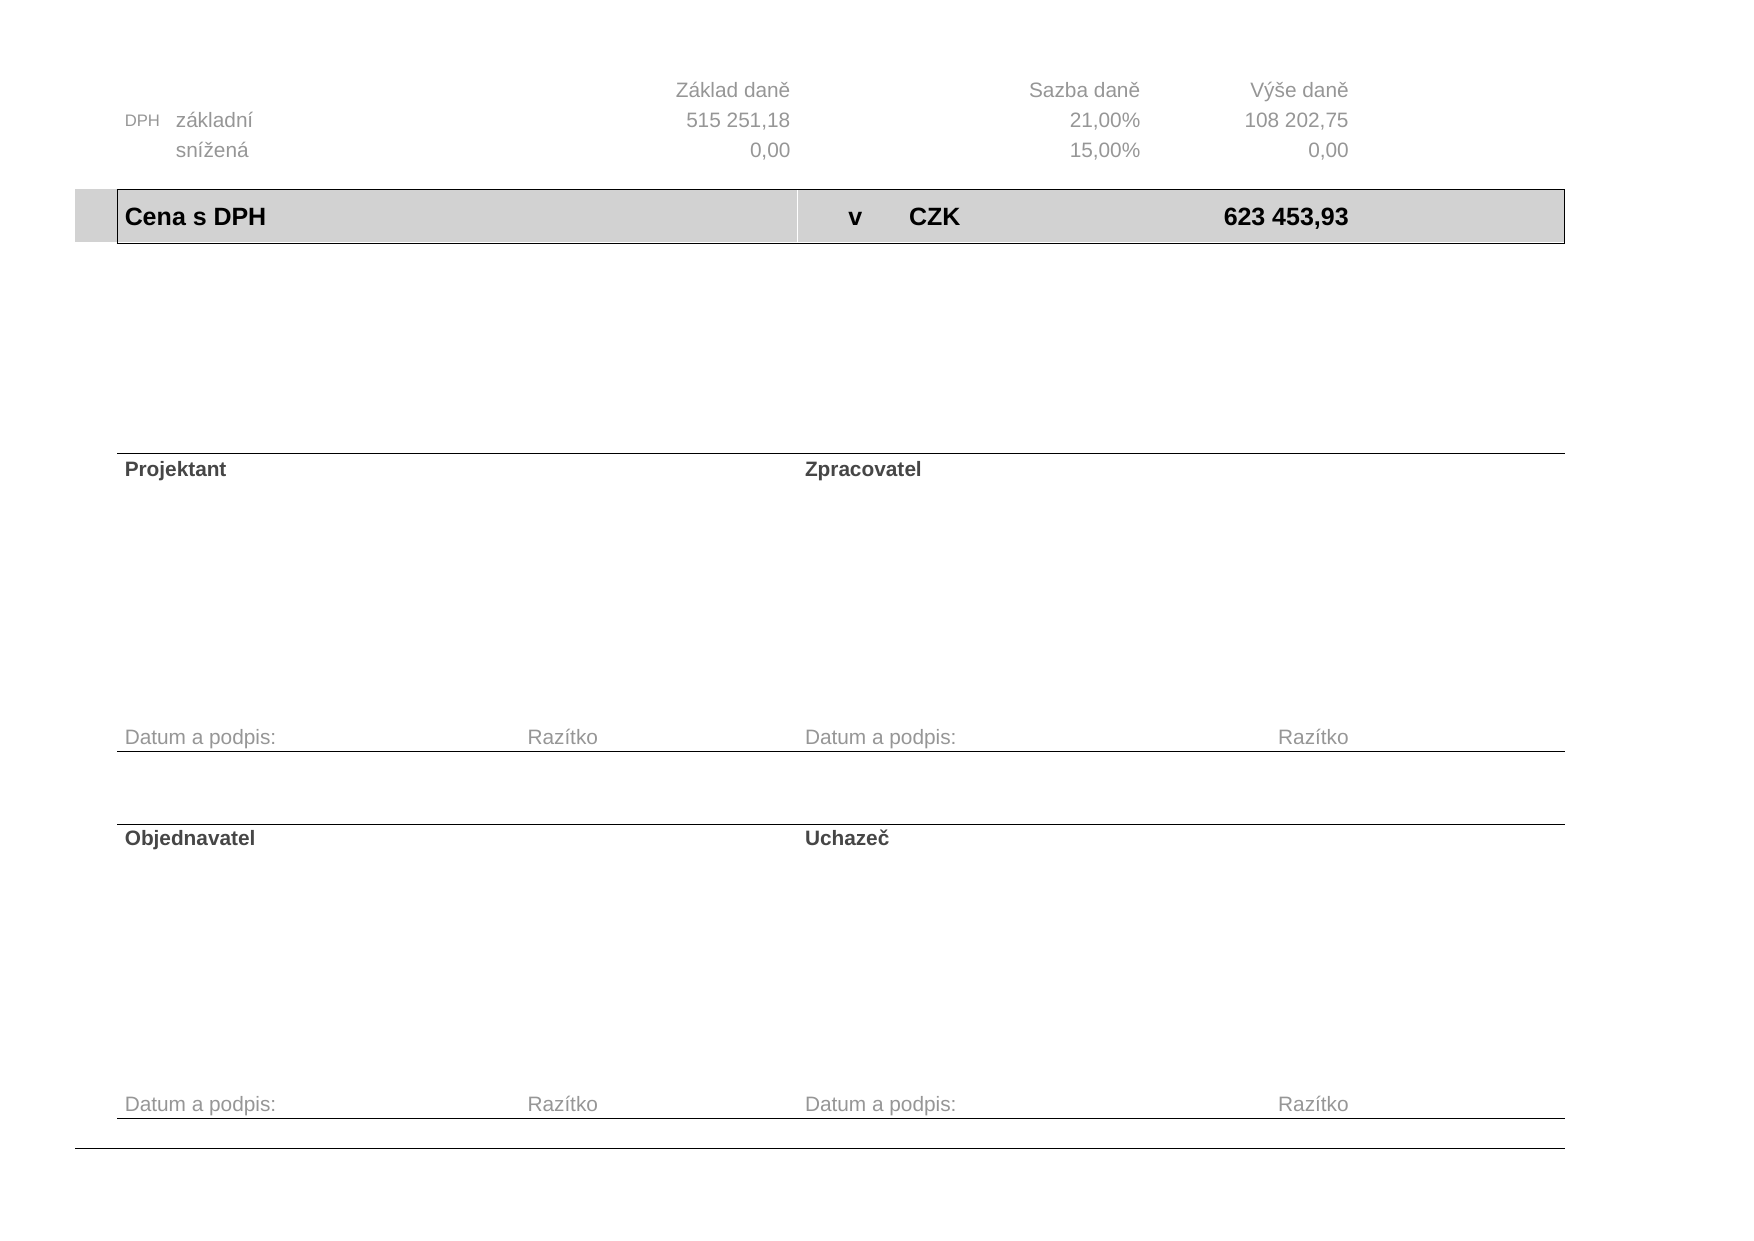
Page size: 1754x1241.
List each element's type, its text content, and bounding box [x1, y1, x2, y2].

table_cell [1356, 850, 1564, 874]
table_cell [117, 75, 168, 105]
table_cell [328, 1119, 797, 1148]
table_cell [1356, 303, 1564, 333]
table_cell [1356, 724, 1564, 751]
table_cell [117, 303, 168, 333]
table_cell [1356, 899, 1564, 922]
table_cell [168, 1119, 328, 1148]
table_cell [117, 508, 168, 531]
table_cell [869, 1019, 1000, 1043]
table_cell [798, 508, 869, 531]
table_cell [1000, 531, 1147, 556]
table_cell [75, 923, 117, 947]
table_cell [75, 971, 117, 995]
table_cell [869, 244, 1000, 273]
table_cell [117, 947, 168, 971]
table_cell [117, 423, 168, 453]
table_cell [1356, 1091, 1564, 1117]
table_cell 0,00 [1147, 135, 1356, 165]
table_cell [328, 165, 797, 189]
table_cell [1356, 700, 1564, 724]
table_cell [1000, 363, 1147, 393]
table_cell [328, 531, 797, 556]
table_cell [328, 333, 797, 363]
table_cell [168, 363, 328, 393]
table_cell DPH [117, 105, 168, 135]
table_cell [1147, 850, 1356, 874]
table_cell [328, 508, 797, 531]
table_cell [1356, 333, 1564, 363]
table_cell [1356, 105, 1564, 135]
table_cell [75, 1067, 117, 1091]
table_cell [328, 652, 797, 676]
table_cell [328, 604, 797, 628]
table_cell [1000, 676, 1147, 700]
table_cell [328, 628, 797, 652]
table_cell Razítko [1147, 724, 1356, 751]
table_cell [75, 947, 117, 971]
table_cell [798, 363, 869, 393]
table_cell [798, 423, 869, 453]
table_cell [1000, 333, 1147, 363]
table_cell [1147, 483, 1356, 507]
table_cell [168, 850, 328, 874]
table_cell [328, 190, 797, 242]
table_cell [328, 483, 797, 507]
table_cell [117, 676, 168, 700]
table_cell [869, 874, 1000, 898]
table_cell [168, 303, 328, 333]
table_cell [1356, 752, 1564, 776]
table_cell [117, 363, 168, 393]
table_cell [798, 135, 869, 165]
table_cell [1356, 454, 1564, 483]
table_cell [75, 776, 117, 800]
table_cell [798, 947, 869, 971]
table_cell [1000, 604, 1147, 628]
table_cell [168, 652, 328, 676]
table_cell [798, 244, 869, 273]
table_cell [798, 652, 869, 676]
table_cell [75, 135, 117, 165]
table_cell [1000, 1019, 1147, 1043]
table_cell [798, 333, 869, 363]
table_cell [1000, 483, 1147, 507]
table_cell [1147, 995, 1356, 1019]
table_cell [328, 825, 797, 850]
table_cell [1356, 483, 1564, 507]
table_cell [328, 363, 797, 393]
table_cell 108 202,75 [1147, 105, 1356, 135]
table_cell [1147, 628, 1356, 652]
table_cell [869, 752, 1000, 776]
table_cell [328, 923, 797, 947]
table_cell [75, 363, 117, 393]
table_cell [869, 165, 1000, 189]
table_cell [798, 923, 869, 947]
table_cell [1000, 700, 1147, 724]
table_cell [798, 776, 869, 800]
table_cell [1356, 1043, 1564, 1067]
table_cell [168, 580, 328, 604]
table_cell [75, 751, 117, 776]
table_cell [1147, 874, 1356, 898]
table_cell [168, 628, 328, 652]
table_cell [1000, 995, 1147, 1019]
table_cell [1356, 75, 1564, 105]
table_cell [75, 824, 117, 850]
table_cell [117, 700, 168, 724]
table_cell [328, 303, 797, 333]
table_cell [75, 700, 117, 724]
table_cell [1356, 580, 1564, 604]
table_cell [798, 995, 869, 1019]
table_cell [328, 700, 797, 724]
table_cell [1000, 899, 1147, 922]
table_cell Základ daně [328, 75, 797, 105]
table_cell [168, 423, 328, 453]
table_cell [1147, 423, 1356, 453]
table_cell [1147, 556, 1356, 579]
table_cell v [798, 190, 869, 242]
table_cell [798, 273, 869, 303]
table_cell [117, 531, 168, 556]
table_cell [75, 850, 117, 874]
table_cell [168, 874, 328, 898]
table_cell [869, 923, 1000, 947]
table_cell [1356, 1119, 1564, 1148]
table_cell [1000, 971, 1147, 995]
table_cell [328, 874, 797, 898]
table_cell [168, 1019, 328, 1043]
table_cell 515 251,18 [328, 105, 797, 135]
table_cell 15,00% [1000, 135, 1147, 165]
table_cell [869, 676, 1000, 700]
table_cell [328, 1067, 797, 1091]
table_cell [1147, 800, 1356, 824]
table_cell [1147, 244, 1356, 273]
table_cell [869, 1119, 1000, 1148]
table_cell [798, 1119, 869, 1148]
table_cell [168, 923, 328, 947]
table_cell [168, 995, 328, 1019]
table_cell [869, 135, 1000, 165]
table_cell [117, 165, 168, 189]
table_cell [1147, 508, 1356, 531]
table_cell [1000, 923, 1147, 947]
table_cell [1356, 947, 1564, 971]
table_cell [168, 700, 328, 724]
table_cell [1356, 874, 1564, 898]
table_cell [117, 556, 168, 579]
table_cell [1000, 1119, 1147, 1148]
table_cell [1147, 652, 1356, 676]
table_cell [1356, 652, 1564, 676]
table_cell [117, 244, 168, 273]
table_cell [75, 531, 117, 556]
table_cell [1147, 825, 1356, 850]
table_cell [1000, 652, 1147, 676]
table_cell [168, 244, 328, 273]
table_cell [75, 899, 117, 922]
table_cell [117, 800, 168, 824]
table_cell [869, 628, 1000, 652]
table_cell Objednavatel [117, 825, 328, 850]
table_cell [1147, 531, 1356, 556]
table_cell [1356, 531, 1564, 556]
table_cell [1356, 393, 1564, 423]
table_cell [869, 75, 1000, 105]
table_cell [1356, 273, 1564, 303]
table_cell [798, 393, 869, 423]
table_cell [869, 700, 1000, 724]
table_cell [117, 1043, 168, 1067]
table_cell [328, 752, 797, 776]
table_cell [328, 454, 797, 483]
table_cell [117, 652, 168, 676]
table_cell [869, 508, 1000, 531]
table_cell [1000, 508, 1147, 531]
table_cell [869, 850, 1000, 874]
table_cell [1000, 874, 1147, 898]
table_cell Uchazeč [798, 825, 1000, 850]
table_cell [869, 971, 1000, 995]
table_cell [798, 1019, 869, 1043]
table_cell [75, 423, 117, 453]
table_cell [75, 273, 117, 303]
table_cell Razítko [1147, 1091, 1356, 1117]
table_cell [798, 483, 869, 507]
table_cell [75, 628, 117, 652]
table_cell [168, 333, 328, 363]
table_cell [798, 1043, 869, 1067]
table_cell [75, 580, 117, 604]
table_cell [75, 333, 117, 363]
table_cell [1356, 628, 1564, 652]
table_cell [1356, 971, 1564, 995]
table_cell [117, 1019, 168, 1043]
table_cell [168, 1043, 328, 1067]
table_cell [117, 1067, 168, 1091]
table_cell [168, 165, 328, 189]
table_cell [328, 676, 797, 700]
table_cell [168, 752, 328, 776]
table_cell [798, 604, 869, 628]
table_cell [798, 899, 869, 922]
table_cell [168, 604, 328, 628]
table_cell [75, 165, 117, 189]
table_cell [1147, 923, 1356, 947]
table_cell [1000, 776, 1147, 800]
table_cell [1356, 244, 1564, 273]
table_cell [1356, 363, 1564, 393]
table_cell [869, 483, 1000, 507]
table_cell [1000, 556, 1147, 579]
table_cell [798, 580, 869, 604]
table_cell [1000, 1043, 1147, 1067]
table_cell [328, 393, 797, 423]
table_cell [869, 105, 1000, 135]
table_cell [328, 580, 797, 604]
table_cell [798, 676, 869, 700]
table_cell [1147, 1119, 1356, 1148]
table_cell [1147, 604, 1356, 628]
table_cell [1356, 165, 1564, 189]
table_cell [117, 752, 168, 776]
table_cell [168, 899, 328, 922]
table_cell [1147, 273, 1356, 303]
table_cell [1147, 393, 1356, 423]
table_cell Razítko [328, 724, 797, 751]
table_cell [117, 874, 168, 898]
table_cell [1000, 1091, 1147, 1117]
table_cell Sazba daně [1000, 75, 1147, 105]
table_cell Razítko [328, 1091, 797, 1117]
table_cell [168, 776, 328, 800]
table_cell [1356, 776, 1564, 800]
table_cell [798, 700, 869, 724]
table_cell [798, 850, 869, 874]
table_cell [869, 423, 1000, 453]
table_cell [168, 556, 328, 579]
table_cell [869, 531, 1000, 556]
table_cell Projektant [117, 454, 328, 483]
table_cell [869, 652, 1000, 676]
table_cell [1000, 628, 1147, 652]
table_cell [869, 273, 1000, 303]
table_cell [328, 947, 797, 971]
table_cell [869, 604, 1000, 628]
table_cell [117, 273, 168, 303]
table_cell [328, 244, 797, 273]
table_cell [1147, 363, 1356, 393]
table_cell [1147, 303, 1356, 333]
table_cell [75, 556, 117, 579]
table_cell [328, 273, 797, 303]
table_cell [117, 393, 168, 423]
table_cell [1147, 333, 1356, 363]
table_cell [798, 752, 869, 776]
table_cell [1000, 454, 1147, 483]
table_cell [1000, 1067, 1147, 1091]
table_cell [1356, 190, 1564, 242]
table_cell [168, 508, 328, 531]
table_cell [1356, 604, 1564, 628]
table_cell [798, 165, 869, 189]
table_cell [75, 1091, 117, 1117]
table_cell [168, 531, 328, 556]
table_cell [328, 800, 797, 824]
table_cell [75, 676, 117, 700]
table_cell [1356, 1019, 1564, 1043]
table_cell [869, 556, 1000, 579]
table_cell CZK [869, 190, 1000, 242]
table_cell [1147, 776, 1356, 800]
table_cell [117, 333, 168, 363]
table_cell [75, 453, 117, 483]
table_cell [1000, 244, 1147, 273]
table_cell [1356, 676, 1564, 700]
table_cell [1000, 423, 1147, 453]
table_cell [168, 800, 328, 824]
table_cell [798, 556, 869, 579]
table_cell [1356, 1067, 1564, 1091]
table_cell [75, 1019, 117, 1043]
table_cell [75, 483, 117, 507]
table_cell [117, 923, 168, 947]
table_cell [75, 1118, 117, 1148]
table_cell [117, 776, 168, 800]
table_cell Datum a podpis: [117, 724, 328, 751]
table_cell [869, 580, 1000, 604]
table_cell [1000, 752, 1147, 776]
table_cell [1356, 508, 1564, 531]
table_cell [869, 947, 1000, 971]
table_cell [75, 995, 117, 1019]
table_cell Výše daně [1147, 75, 1356, 105]
table_cell základní [168, 105, 328, 135]
table_cell [1147, 1067, 1356, 1091]
table_cell [117, 628, 168, 652]
table_cell 623 453,93 [1147, 190, 1356, 242]
table_cell [869, 995, 1000, 1019]
table_cell [328, 995, 797, 1019]
table_cell [1000, 393, 1147, 423]
table_cell [1000, 580, 1147, 604]
table_cell [117, 971, 168, 995]
table_cell [1356, 825, 1564, 850]
table_cell [328, 899, 797, 922]
table_cell [1147, 454, 1356, 483]
table_cell [1000, 190, 1147, 242]
table_cell [75, 393, 117, 423]
table_cell [798, 628, 869, 652]
table_cell [1356, 995, 1564, 1019]
table_cell [869, 1043, 1000, 1067]
table_cell [1147, 899, 1356, 922]
table_cell [168, 676, 328, 700]
table_cell [328, 1019, 797, 1043]
table_cell [1356, 800, 1564, 824]
table_cell [1000, 273, 1147, 303]
table_cell [1000, 947, 1147, 971]
table_cell [1147, 700, 1356, 724]
table_cell [1147, 1019, 1356, 1043]
table_cell [869, 333, 1000, 363]
table_cell [1147, 165, 1356, 189]
table_cell Datum a podpis: [117, 1091, 328, 1117]
table_cell [75, 303, 117, 333]
table_cell [798, 971, 869, 995]
table_cell [75, 189, 117, 242]
table_cell [869, 776, 1000, 800]
table_cell [75, 105, 117, 135]
table_cell [869, 303, 1000, 333]
table_cell Cena s DPH [118, 190, 328, 242]
table_cell [168, 1067, 328, 1091]
table_cell [869, 899, 1000, 922]
table_cell [798, 1067, 869, 1091]
table_cell [798, 800, 869, 824]
table_cell [117, 135, 168, 165]
table_cell [168, 947, 328, 971]
table_cell [75, 75, 117, 105]
table_cell [75, 604, 117, 628]
table_cell [75, 243, 117, 273]
table_cell [75, 508, 117, 531]
table_cell [1147, 676, 1356, 700]
table_cell [1000, 850, 1147, 874]
table_cell [1356, 423, 1564, 453]
table_cell [798, 303, 869, 333]
table_cell [75, 874, 117, 898]
table_cell [117, 483, 168, 507]
table_cell snížená [168, 135, 328, 165]
table_cell [869, 1067, 1000, 1091]
table_cell [798, 531, 869, 556]
table_cell [328, 1043, 797, 1067]
table_cell [168, 393, 328, 423]
table_cell [1000, 825, 1147, 850]
table_cell [869, 363, 1000, 393]
table_cell [117, 580, 168, 604]
table_cell [1147, 1043, 1356, 1067]
table_cell [168, 483, 328, 507]
table_cell [1147, 752, 1356, 776]
table_cell [1147, 580, 1356, 604]
table_cell Datum a podpis: [798, 1091, 1000, 1117]
table_cell [869, 393, 1000, 423]
table_cell 0,00 [328, 135, 797, 165]
table_cell [869, 800, 1000, 824]
table_cell [798, 105, 869, 135]
table_cell [798, 75, 869, 105]
table_cell [328, 850, 797, 874]
table_cell [798, 874, 869, 898]
table_cell [75, 800, 117, 824]
table_cell [328, 971, 797, 995]
table_cell [168, 273, 328, 303]
table_cell [1000, 165, 1147, 189]
table_cell [1000, 303, 1147, 333]
table_cell [328, 556, 797, 579]
table_cell [1356, 556, 1564, 579]
table_cell [1000, 800, 1147, 824]
table_cell [75, 652, 117, 676]
table_cell [117, 899, 168, 922]
table_cell [168, 971, 328, 995]
table_cell [328, 776, 797, 800]
table_cell [117, 995, 168, 1019]
table_cell Datum a podpis: [798, 724, 1000, 751]
table_cell [75, 724, 117, 751]
table_cell 21,00% [1000, 105, 1147, 135]
table_cell Zpracovatel [798, 454, 1000, 483]
table_cell [1356, 923, 1564, 947]
table_cell [1147, 947, 1356, 971]
table_cell [1000, 724, 1147, 751]
table_cell [75, 1043, 117, 1067]
table_cell [117, 604, 168, 628]
table_cell [1147, 971, 1356, 995]
table_cell [1356, 135, 1564, 165]
table_cell [328, 423, 797, 453]
table_cell [117, 1119, 168, 1148]
table_cell [117, 850, 168, 874]
table_cell [168, 75, 328, 105]
